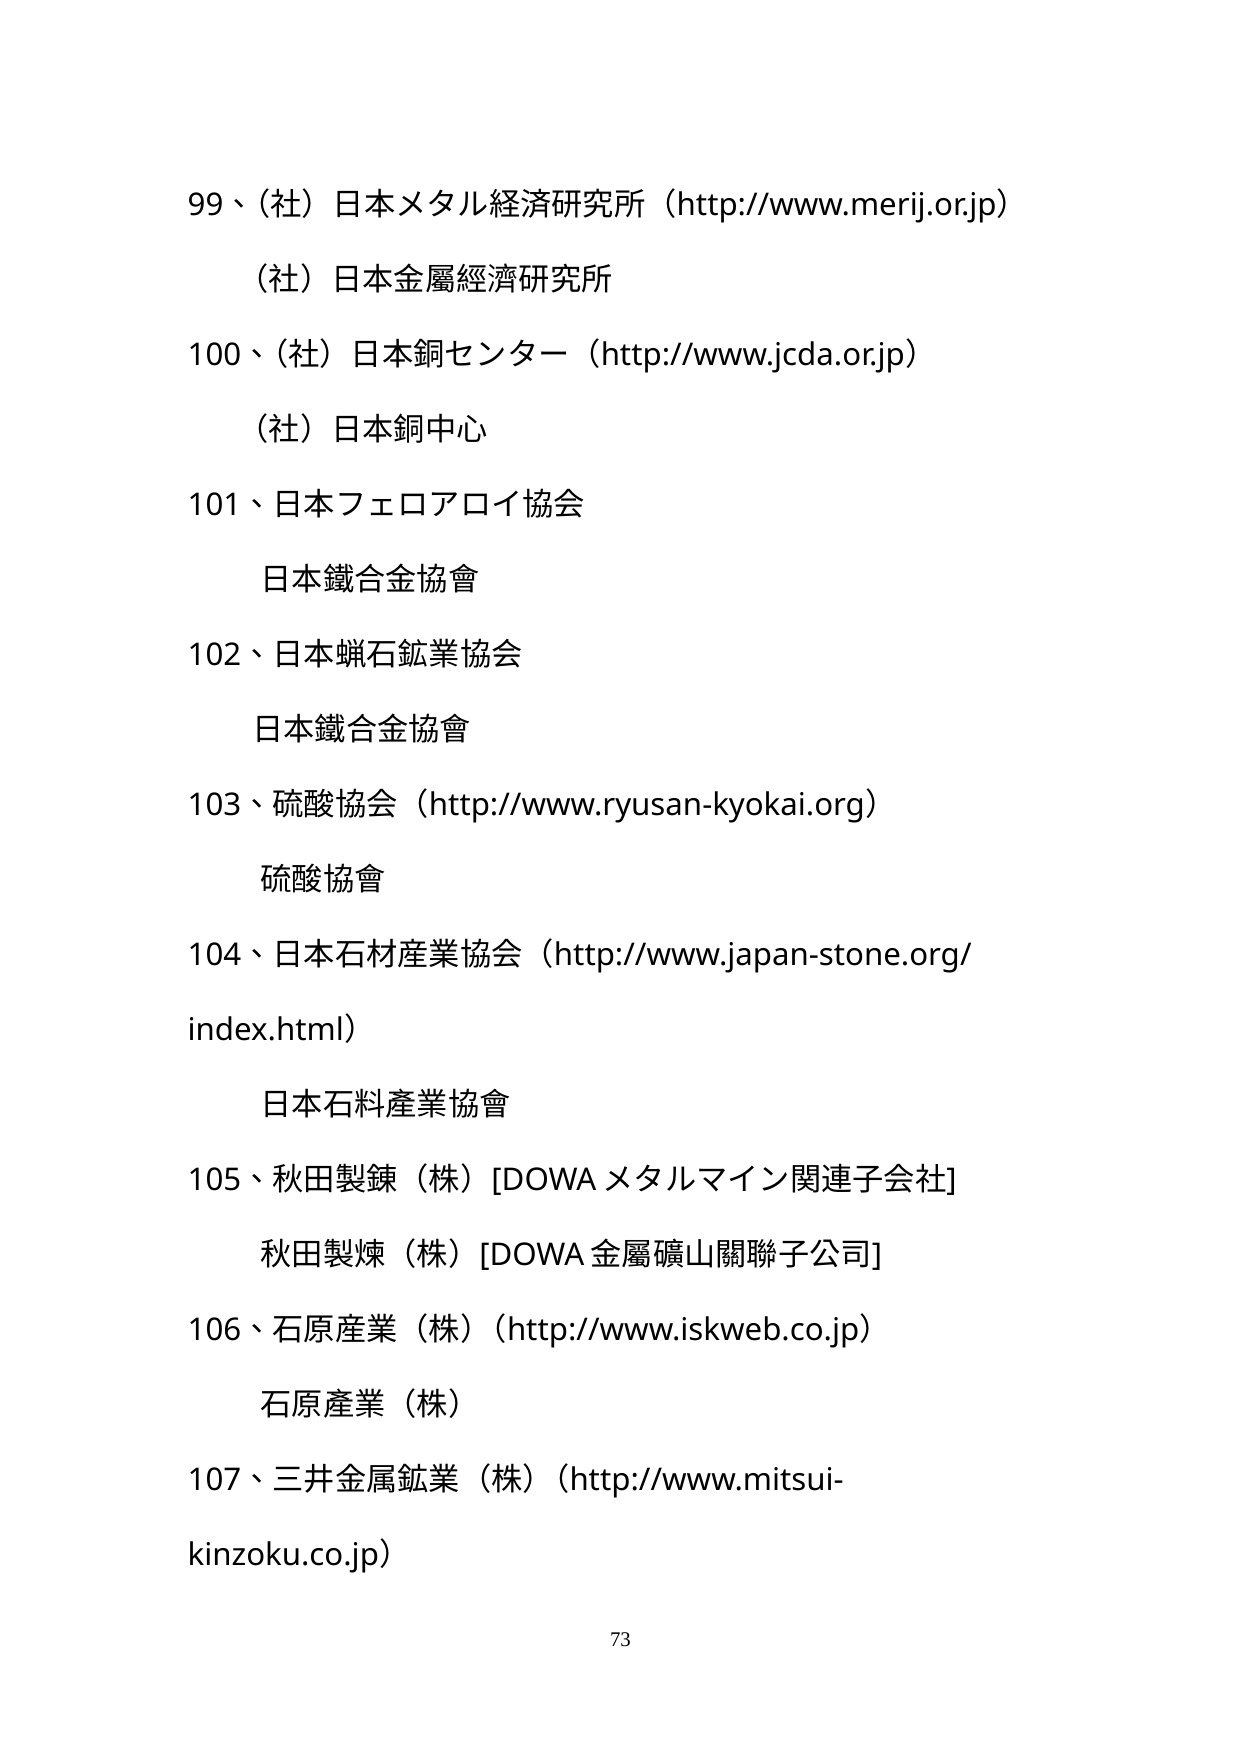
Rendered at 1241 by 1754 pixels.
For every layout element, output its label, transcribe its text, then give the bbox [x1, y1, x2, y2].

text 107、三井金属鉱業（株）（http://www.mitsui-kinzoku.co.jp） [187, 1439, 1053, 1589]
text 硫酸協會 [187, 839, 1053, 914]
text 103、硫酸協会（http://www.ryusan-kyokai.org） [187, 764, 1053, 839]
subtitle 99、（社）日本メタル経済研究所（http://www.merij.or.jp） [187, 164, 1053, 239]
text 石原產業（株） [187, 1364, 1053, 1439]
subtitle （社）日本金屬經濟研究所 [187, 239, 1053, 314]
text 106、石原産業（株）（http://www.iskweb.co.jp） [187, 1289, 1053, 1364]
text 日本鐵合金協會 [237, 689, 1053, 764]
text 日本石料產業協會 [187, 1064, 1053, 1139]
subtitle 101、日本フェロアロイ協会 [187, 464, 1053, 539]
subtitle 日本鐵合金協會 [187, 539, 1053, 614]
text 104、日本石材産業協会（http://www.japan-stone.org/index.html） [187, 914, 1053, 1064]
text 105、秋田製錬（株）[DOWAメタルマイン関連子会社] [187, 1139, 1053, 1214]
text 秋田製煉（株）[DOWA金屬礦山關聯子公司] [187, 1214, 1053, 1289]
subtitle 100、（社）日本銅センター（http://www.jcda.or.jp） [187, 314, 1053, 389]
text 102、日本蝋石鉱業協会 [187, 614, 1053, 689]
subtitle （社）日本銅中心 [187, 389, 1053, 464]
